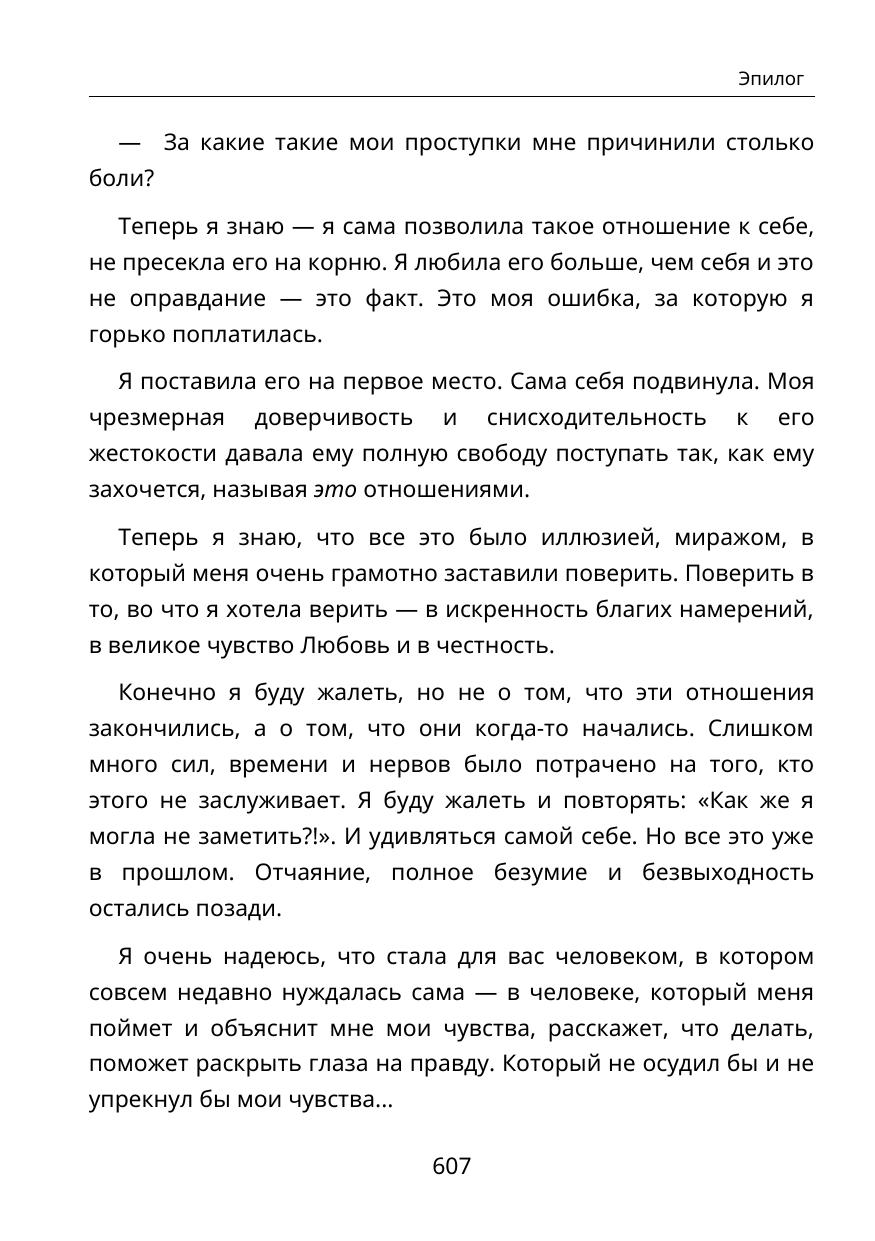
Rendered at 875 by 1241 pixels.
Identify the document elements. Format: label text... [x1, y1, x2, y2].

text Теперь я знаю — я сама позволила такое отношение к себе, не пресекла его на корню. Я любила его больше, чем себя и это не оправдание — это факт. Это моя ошибка, за которую я горько поплатилась. [88, 210, 815, 349]
text Теперь я знаю, что все это было иллюзией, миражом, в который меня очень грамотно заставили поверить. Поверить в то, во что я хотела верить — в искренность благих намерений, в великое чувство Любовь и в честность. [88, 521, 815, 660]
text Я поставила его на первое место. Сама себя подвинула. Моя чрезмерная доверчивость и снисходительность к его жестокости давала ему полную свободу поступать так, как ему захочется, называя это отношениями. [88, 365, 815, 504]
list За какие такие мои проступки мне причинили столько боли? [88, 126, 815, 193]
text Я очень надеюсь, что стала для вас человеком, в котором совсем недавно нуждалась сама — в человеке, который меня поймет и объяснит мне мои чувства, расскажет, что делать, поможет раскрыть глаза на правду. Который не осудил бы и не упрекнул бы мои чувства... [88, 939, 815, 1114]
text Конечно я буду жалеть, но не о том, что эти отношения закончились, а о том, что они когда-то начались. Слишком много сил, времени и нервов было потрачено на того, кто этого не заслуживает. Я буду жалеть и повторять: «Как же я могла не заметить?!». И удивляться самой себе. Но все это уже в прошлом. Отчаяние, полное безумие и безвыходность остались позади. [88, 676, 815, 923]
